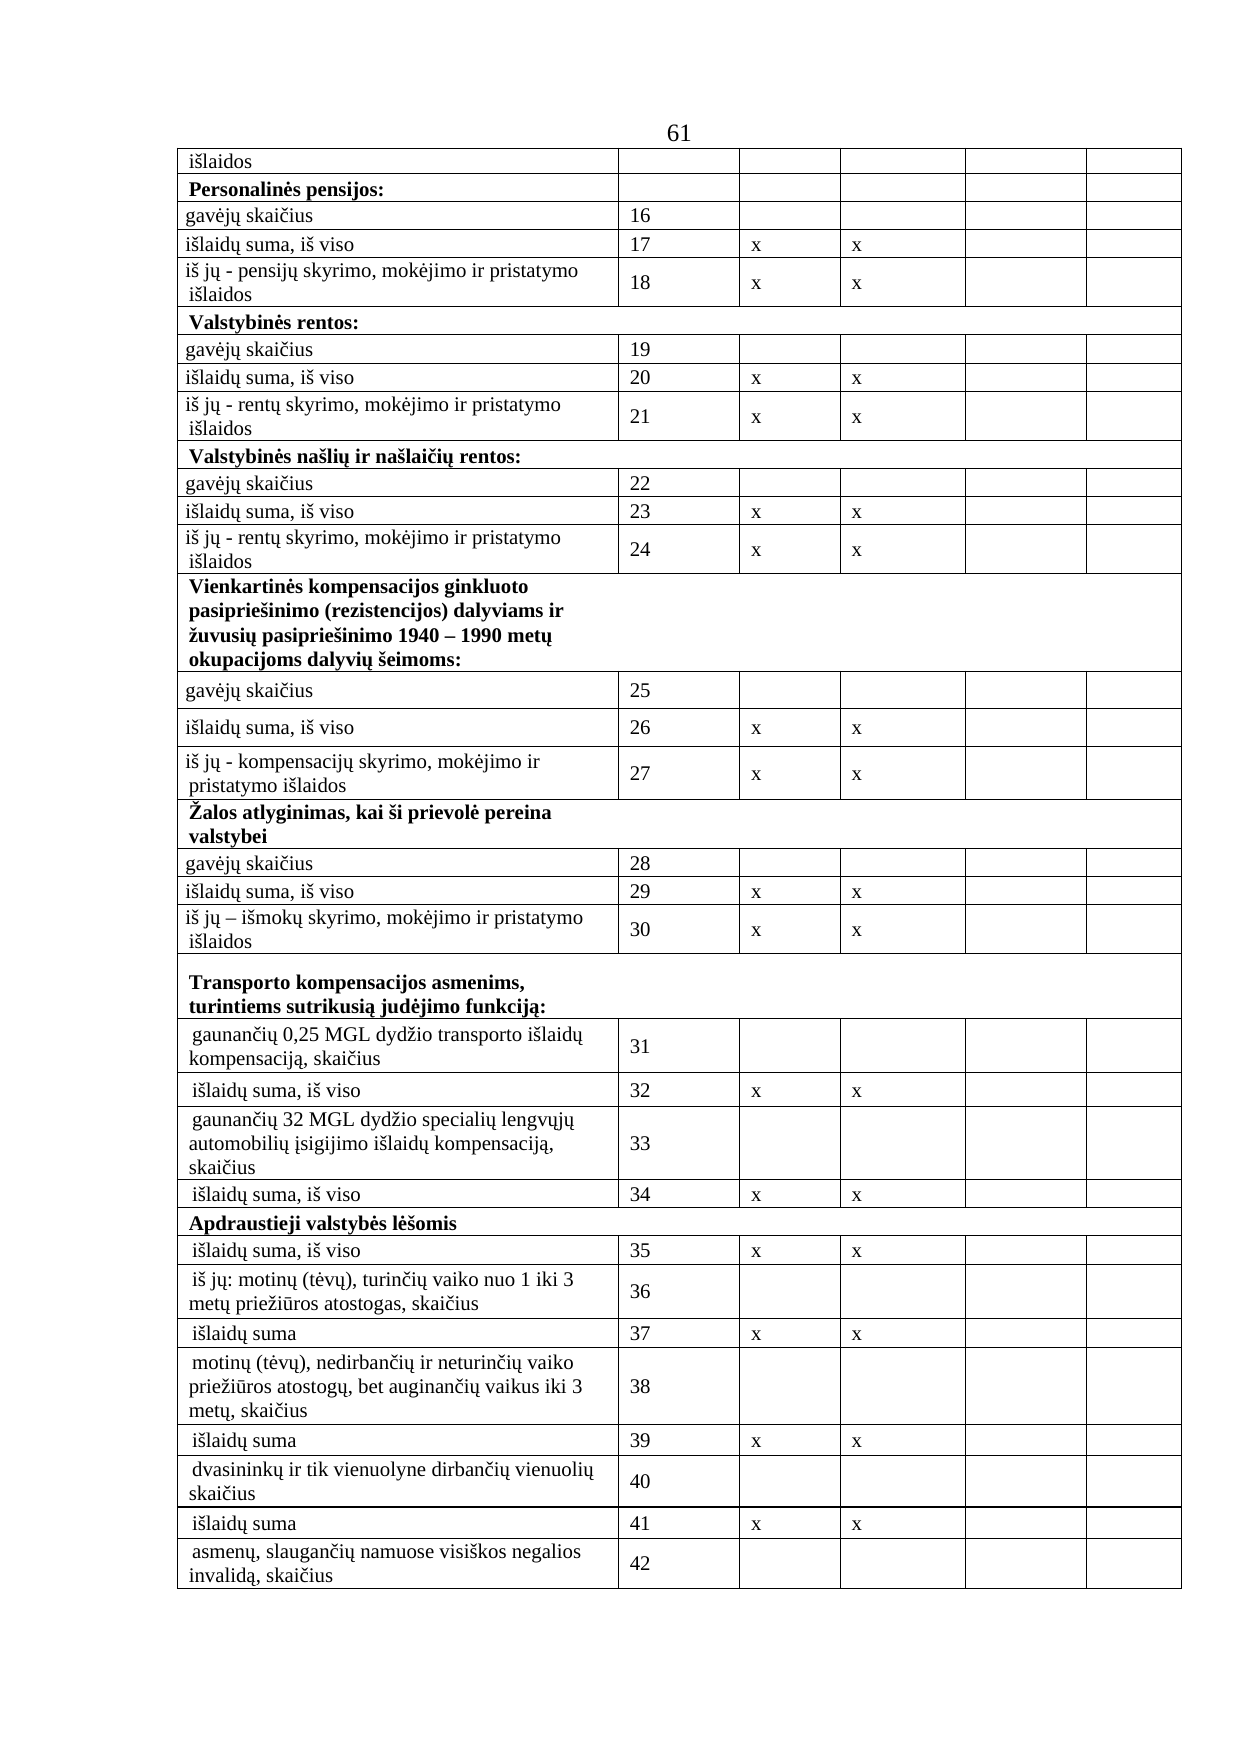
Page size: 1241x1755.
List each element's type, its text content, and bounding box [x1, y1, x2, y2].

table_cell išlaidų suma, iš viso [178, 1073, 618, 1106]
table_cell x [841, 877, 965, 904]
table_cell išlaidų suma [178, 1319, 618, 1347]
table_cell [966, 230, 1086, 257]
table_cell išlaidų suma, iš viso [178, 230, 618, 257]
table_cell [966, 1180, 1086, 1207]
table_cell 30 [619, 905, 739, 953]
table_cell x [740, 1425, 840, 1455]
table_cell [740, 174, 840, 201]
table_cell [966, 1348, 1086, 1424]
table_cell [618, 800, 739, 848]
table_cell 40 [619, 1456, 739, 1506]
table_cell [840, 441, 965, 468]
table_cell [841, 672, 965, 708]
table_cell x [740, 747, 840, 799]
table_cell x [740, 1319, 840, 1347]
table_cell 24 [619, 525, 739, 573]
table_cell gavėjų skaičius [178, 672, 618, 708]
table_cell [840, 307, 965, 334]
table_cell [966, 1265, 1086, 1317]
table_cell 34 [619, 1180, 739, 1207]
table_cell 29 [619, 877, 739, 904]
table_cell 22 [619, 469, 739, 496]
table_cell [740, 202, 840, 229]
table_cell [966, 1236, 1086, 1263]
table_cell [1087, 877, 1181, 904]
table_cell x [841, 392, 965, 440]
table_cell [1086, 307, 1181, 334]
table_cell [1087, 1019, 1181, 1072]
table_cell [1087, 1319, 1181, 1347]
table_cell iš jų - pensijų skyrimo, mokėjimo ir pristatymo išlaidos [178, 258, 618, 306]
table_cell [1087, 1539, 1181, 1588]
table_cell x [841, 258, 965, 306]
table_cell [965, 574, 1086, 671]
table_cell [966, 1319, 1086, 1347]
table_cell [841, 1539, 965, 1588]
table_cell [1087, 174, 1181, 201]
table_cell asmenų, slaugančių namuose visiškos negalios invalidą, skaičius [178, 1539, 618, 1588]
table_cell [841, 1456, 965, 1506]
table_cell x [740, 1236, 840, 1263]
table_cell motinų (tėvų), nedirbančių ir neturinčių vaiko priežiūros atostogų, bet auginančių vaikus iki 3 metų, skaičius [178, 1348, 618, 1424]
table_cell x [740, 905, 840, 953]
table_cell 27 [619, 747, 739, 799]
table_cell išlaidų suma, iš viso [178, 709, 618, 746]
table_cell [740, 307, 840, 334]
table_cell 38 [619, 1348, 739, 1424]
table_cell Transporto kompensacijos asmenims, turintiems sutrikusią judėjimo funkciją: [178, 954, 618, 1018]
table_cell x [841, 1073, 965, 1106]
table_cell [966, 747, 1086, 799]
table_cell išlaidų suma, iš viso [178, 877, 618, 904]
table_cell išlaidų suma, iš viso [178, 497, 618, 524]
table_cell x [740, 497, 840, 524]
table_cell [1087, 672, 1181, 708]
table_cell x [740, 1508, 840, 1538]
table_cell x [740, 525, 840, 573]
table_cell išlaidų suma, iš viso [178, 1236, 618, 1263]
table_cell [966, 525, 1086, 573]
table_cell išlaidų suma, iš viso [178, 364, 618, 391]
table_cell [1087, 497, 1181, 524]
table_cell 20 [619, 364, 739, 391]
table_cell iš jų: motinų (tėvų), turinčių vaiko nuo 1 iki 3 metų priežiūros atostogas, skaičius [178, 1265, 618, 1317]
table_cell iš jų - kompensacijų skyrimo, mokėjimo ir pristatymo išlaidos [178, 747, 618, 799]
table_cell [841, 174, 965, 201]
table_cell [618, 574, 739, 671]
table_cell x [841, 525, 965, 573]
table_cell x [841, 1180, 965, 1207]
table_cell [841, 469, 965, 496]
table_cell [966, 877, 1086, 904]
table_cell x [841, 1319, 965, 1347]
table_cell 25 [619, 672, 739, 708]
table_cell Apdraustieji valstybės lėšomis [178, 1208, 618, 1235]
table_cell [966, 364, 1086, 391]
table_cell [1087, 709, 1181, 746]
table_cell 31 [619, 1019, 739, 1072]
table_cell [966, 258, 1086, 306]
table_cell [1086, 800, 1181, 848]
table_cell 36 [619, 1265, 739, 1317]
table_cell 16 [619, 202, 739, 229]
table_cell išlaidų suma [178, 1508, 618, 1538]
table_cell [740, 1348, 840, 1424]
table_cell [1087, 392, 1181, 440]
table_cell x [740, 364, 840, 391]
table_cell x [841, 497, 965, 524]
table_cell [966, 709, 1086, 746]
table_cell [1086, 574, 1181, 671]
table_cell Personalinės pensijos: [178, 174, 618, 201]
table_cell x [841, 747, 965, 799]
table_cell [1087, 202, 1181, 229]
table_cell [966, 672, 1086, 708]
table_cell [1086, 1208, 1181, 1235]
table_cell [1087, 258, 1181, 306]
table_cell x [841, 1508, 965, 1538]
table_cell x [841, 364, 965, 391]
table_cell [1087, 1107, 1181, 1179]
table_cell [740, 1107, 840, 1179]
table_cell išlaidos [178, 149, 618, 173]
table_cell iš jų - rentų skyrimo, mokėjimo ir pristatymo išlaidos [178, 525, 618, 573]
table_cell [618, 307, 739, 334]
table_cell [841, 335, 965, 362]
table_cell [1087, 230, 1181, 257]
table_cell 33 [619, 1107, 739, 1179]
table_cell [966, 497, 1086, 524]
table_cell [841, 1019, 965, 1072]
table_cell [966, 905, 1086, 953]
table_cell [1087, 747, 1181, 799]
table_cell [1086, 441, 1181, 468]
table_cell x [841, 230, 965, 257]
table_cell [966, 849, 1086, 876]
table_cell [1087, 525, 1181, 573]
table_cell [740, 1456, 840, 1506]
table_cell x [841, 905, 965, 953]
table_cell [965, 800, 1086, 848]
table_cell Valstybinės našlių ir našlaičių rentos: [178, 441, 618, 468]
table_cell išlaidų suma, iš viso [178, 1180, 618, 1207]
table_cell 42 [619, 1539, 739, 1588]
table_cell iš jų – išmokų skyrimo, mokėjimo ir pristatymo išlaidos [178, 905, 618, 953]
table_cell [966, 469, 1086, 496]
table_cell [740, 441, 840, 468]
table_cell [1087, 364, 1181, 391]
table_cell Vienkartinės kompensacijos ginkluoto pasipriešinimo (rezistencijos) dalyviams ir žuvusių pasipriešinimo 1940 – 1990 metų okupacijoms dalyvių šeimoms: [178, 574, 618, 671]
table_cell [740, 849, 840, 876]
table_cell [840, 800, 965, 848]
table_cell gaunančių 0,25 MGL dydžio transporto išlaidų kompensaciją, skaičius [178, 1019, 618, 1072]
table_cell [619, 174, 739, 201]
table_cell x [740, 877, 840, 904]
table_cell x [740, 1180, 840, 1207]
table_cell x [841, 1425, 965, 1455]
table_cell [1087, 1073, 1181, 1106]
table_cell [966, 1456, 1086, 1506]
table_cell [966, 1539, 1086, 1588]
table_cell 17 [619, 230, 739, 257]
table_cell [841, 149, 965, 173]
table_cell [841, 849, 965, 876]
table_cell [618, 441, 739, 468]
table_cell x [740, 709, 840, 746]
table_cell 39 [619, 1425, 739, 1455]
table_cell [966, 1508, 1086, 1538]
table_cell [619, 149, 739, 173]
table_cell x [740, 230, 840, 257]
table_cell [740, 1539, 840, 1588]
table_cell gavėjų skaičius [178, 469, 618, 496]
table_cell Žalos atlyginimas, kai ši prievolė pereina valstybei [178, 800, 618, 848]
table_cell gavėjų skaičius [178, 849, 618, 876]
table_cell x [740, 258, 840, 306]
table_cell [966, 1073, 1086, 1106]
table_cell [966, 1107, 1086, 1179]
table_cell 23 [619, 497, 739, 524]
table_cell dvasininkų ir tik vienuolyne dirbančių vienuolių skaičius [178, 1456, 618, 1506]
table_cell [1087, 1425, 1181, 1455]
table_cell [740, 574, 840, 671]
table_cell [966, 174, 1086, 201]
table_cell [1087, 1456, 1181, 1506]
table_cell iš jų - rentų skyrimo, mokėjimo ir pristatymo išlaidos [178, 392, 618, 440]
table_cell [966, 392, 1086, 440]
table_cell x [841, 709, 965, 746]
table_cell [965, 307, 1086, 334]
table_cell gaunančių 32 MGL dydžio specialių lengvųjų automobilių įsigijimo išlaidų kompensaciją, skaičius [178, 1107, 618, 1179]
table_cell [840, 954, 965, 1018]
table_cell 37 [619, 1319, 739, 1347]
table_cell [1087, 1180, 1181, 1207]
table_cell x [740, 392, 840, 440]
table_cell [966, 1019, 1086, 1072]
table_cell 26 [619, 709, 739, 746]
table_cell [841, 1348, 965, 1424]
table_cell [740, 149, 840, 173]
table_cell [1087, 1508, 1181, 1538]
table_cell [841, 202, 965, 229]
table_cell [1087, 335, 1181, 362]
table_cell 28 [619, 849, 739, 876]
table_cell [1087, 849, 1181, 876]
table_cell [966, 202, 1086, 229]
table_cell gavėjų skaičius [178, 202, 618, 229]
table_cell [966, 1425, 1086, 1455]
table_cell [740, 800, 840, 848]
table_cell [841, 1265, 965, 1317]
table_cell [841, 1107, 965, 1179]
table_cell [966, 335, 1086, 362]
table_cell [965, 1208, 1086, 1235]
table_cell 41 [619, 1508, 739, 1538]
table_cell [965, 441, 1086, 468]
table_cell [740, 954, 840, 1018]
table_cell 18 [619, 258, 739, 306]
table_cell išlaidų suma [178, 1425, 618, 1455]
table_cell x [740, 1073, 840, 1106]
table_cell 35 [619, 1236, 739, 1263]
table_cell [1086, 954, 1181, 1018]
table_cell 19 [619, 335, 739, 362]
table_cell [840, 1208, 965, 1235]
table_cell [1087, 1236, 1181, 1263]
table_cell Valstybinės rentos: [178, 307, 618, 334]
table_cell [740, 335, 840, 362]
table_cell gavėjų skaičius [178, 335, 618, 362]
table_cell [740, 1265, 840, 1317]
table_cell [740, 1019, 840, 1072]
table_cell [740, 1208, 840, 1235]
table_cell [740, 672, 840, 708]
table_cell [618, 1208, 739, 1235]
table_cell [965, 954, 1086, 1018]
table_cell [966, 149, 1086, 173]
table_cell 32 [619, 1073, 739, 1106]
table_cell [1087, 469, 1181, 496]
table_cell [1087, 149, 1181, 173]
table_cell [1087, 905, 1181, 953]
table_cell [1087, 1348, 1181, 1424]
table_cell x [841, 1236, 965, 1263]
table_cell [618, 954, 739, 1018]
table_cell [740, 469, 840, 496]
table_cell [1087, 1265, 1181, 1317]
table_cell [840, 574, 965, 671]
table_cell 21 [619, 392, 739, 440]
